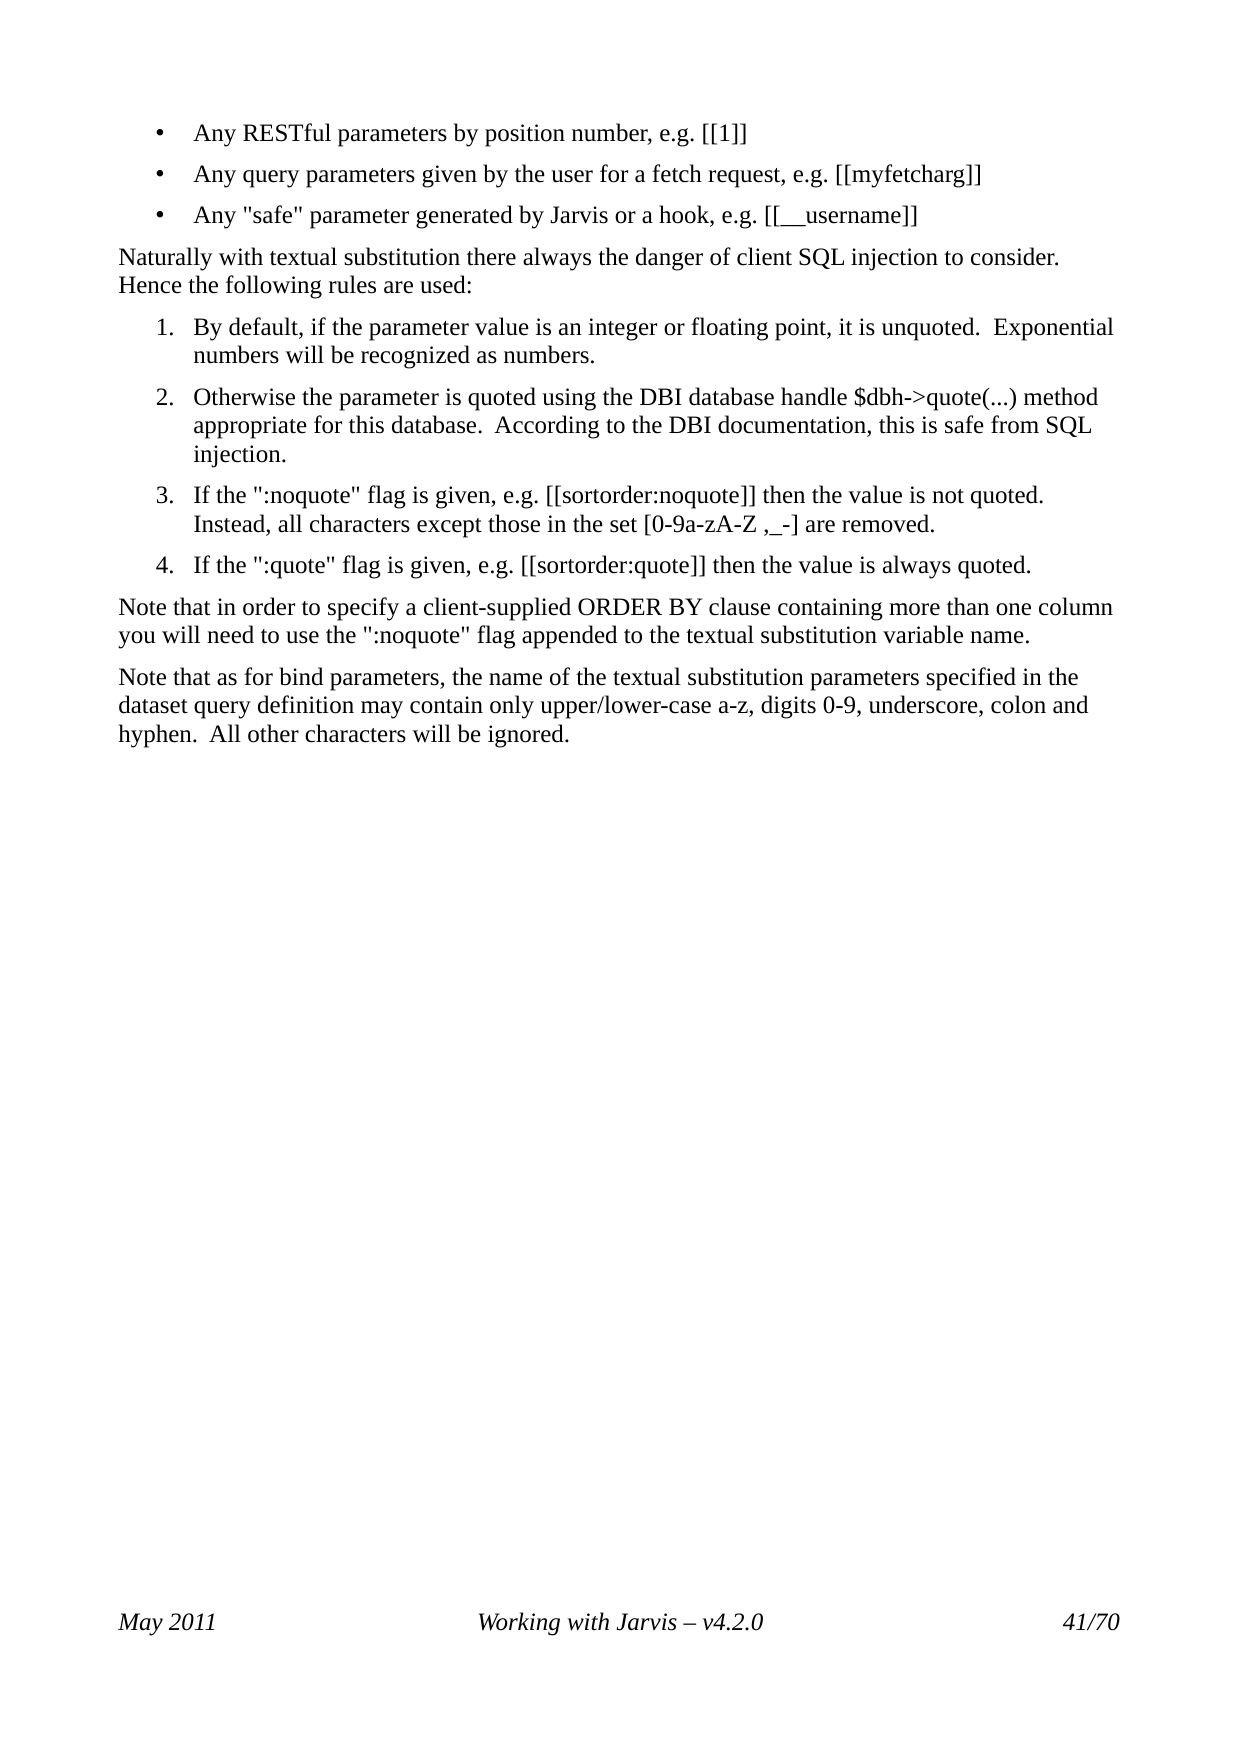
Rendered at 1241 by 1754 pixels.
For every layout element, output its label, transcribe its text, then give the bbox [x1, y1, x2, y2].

list Otherwise the parameter is quoted using the DBI database handle $dbh->quote(...) method appropriate for this database. According to the DBI documentation, this is safe from SQL injection. [156, 382, 1122, 468]
list Any query parameters given by the user for a fetch request, e.g. [[myfetcharg]] [156, 159, 1122, 188]
list Any "safe" parameter generated by Jarvis or a hook, e.g. [[__username]] [156, 201, 1122, 229]
list If the ":quote" flag is given, e.g. [[sortorder:quote]] then the value is always quoted. [156, 551, 1122, 579]
list Any RESTful parameters by position number, e.g. [[1]] [156, 118, 1122, 147]
text Naturally with textual substitution there always the danger of client SQL injection to consider. Hence the following rules are used: [118, 242, 1122, 299]
list By default, if the parameter value is an integer or floating point, it is unquoted. Exponential numbers will be recognized as numbers. [156, 312, 1122, 369]
text Note that in order to specify a client-supplied ORDER BY clause containing more than one column you will need to use the ":noquote" flag appended to the textual substitution variable name. [118, 592, 1122, 649]
text Note that as for bind parameters, the name of the textual substitution parameters specified in the dataset query definition may contain only upper/lower-case a-z, digits 0-9, underscore, colon and hyphen. All other characters will be ignored. [118, 662, 1122, 748]
list If the ":noquote" flag is given, e.g. [[sortorder:noquote]] then the value is not quoted. Instead, all characters except those in the set [0-9a-zA-Z ,_-] are removed. [156, 481, 1122, 538]
